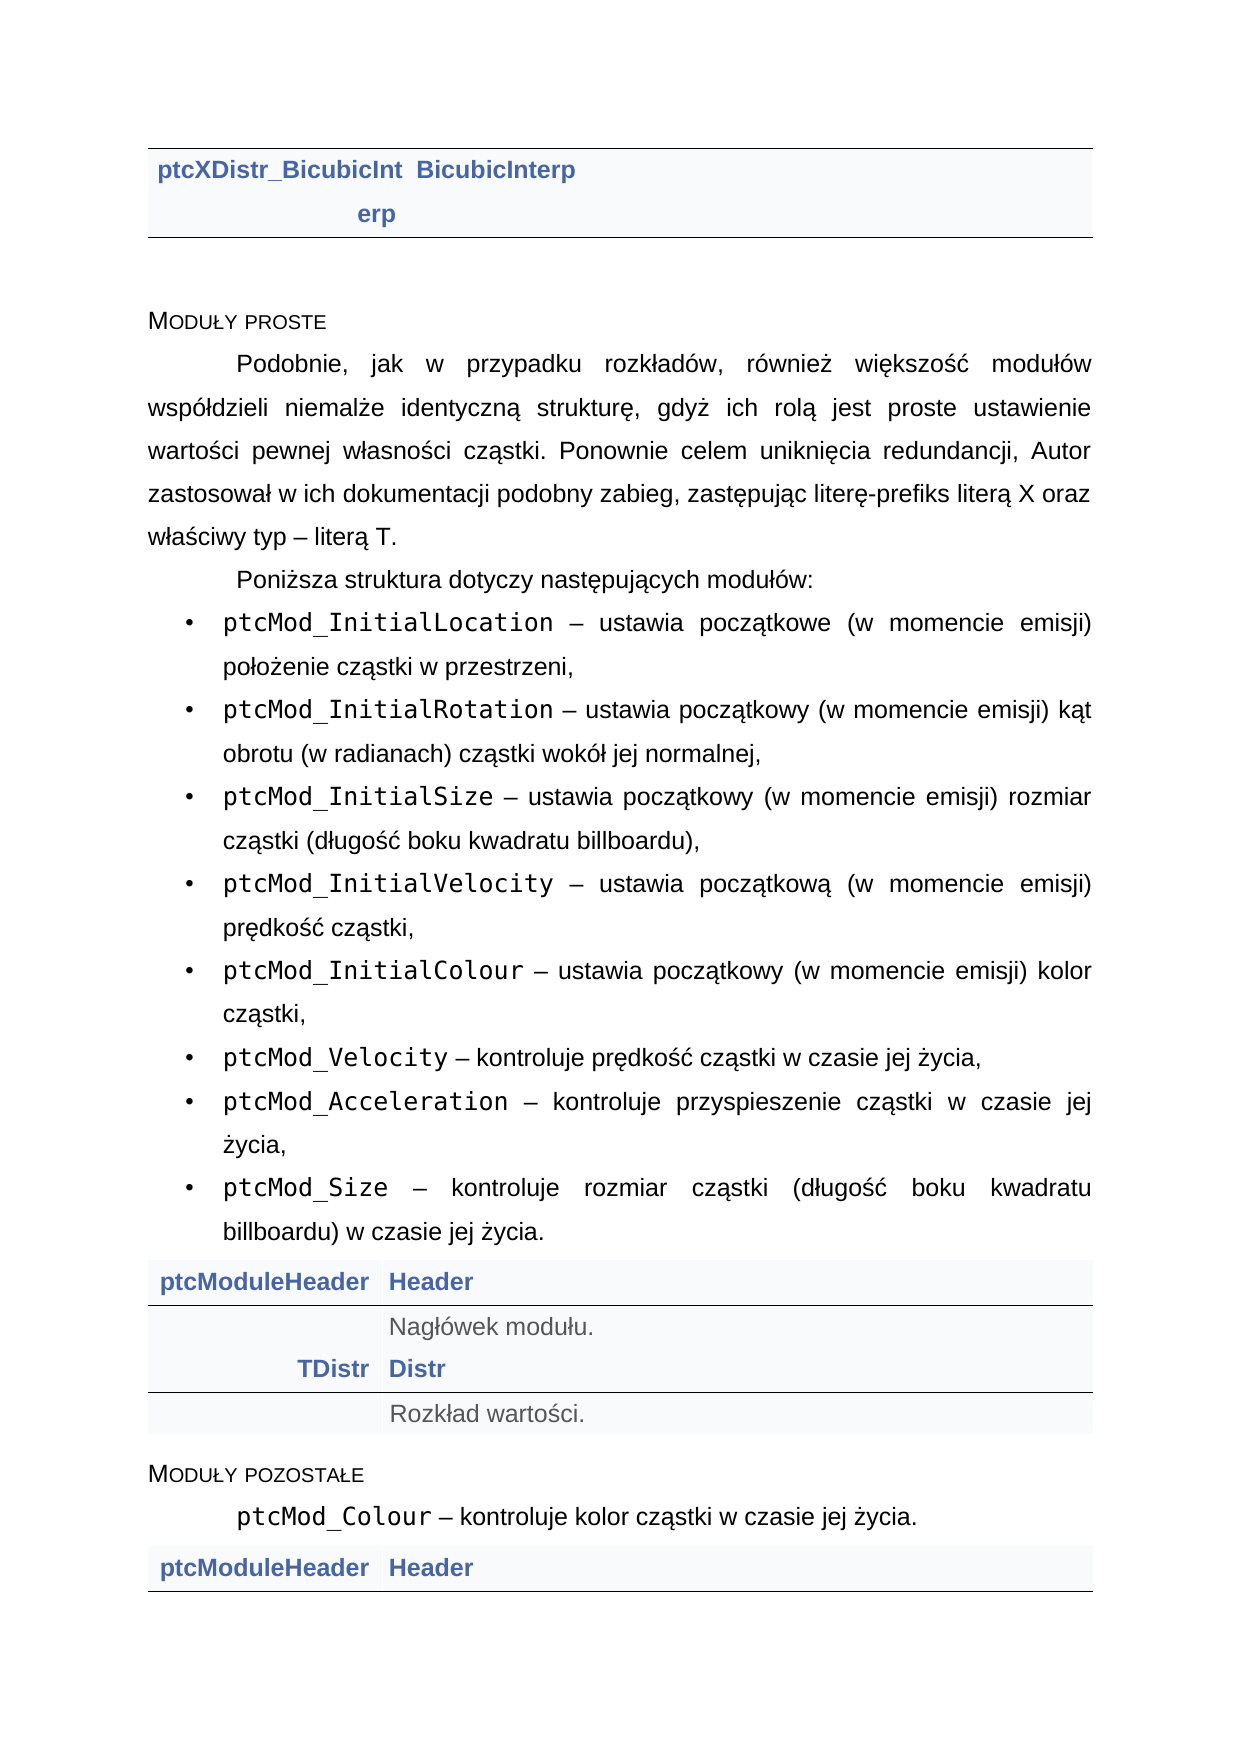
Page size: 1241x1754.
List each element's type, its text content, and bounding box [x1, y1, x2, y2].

list ptcMod_Acceleration – kontroluje przyspieszenie cząstki w czasie jej życia, [185, 1087, 1092, 1159]
table_cell ptcXDistr_BicubicInterp [148, 149, 409, 237]
text Poniższa struktura dotyczy następujących modułów: [148, 565, 1092, 594]
subtitle Moduły proste [148, 306, 1092, 335]
text ptcMod_Colour – kontroluje kolor cząstki w czasie jej życia. [148, 1502, 1092, 1532]
list ptcMod_InitialColour – ustawia początkowy (w momencie emisji) kolor cząstki, [185, 956, 1092, 1028]
table_cell Distr [383, 1347, 1093, 1391]
table_cell TDistr [148, 1347, 382, 1391]
table_cell BicubicInterp [409, 149, 1092, 237]
list ptcMod_Size – kontroluje rozmiar cząstki (długość boku kwadratu billboardu) w czasie jej życia. [185, 1173, 1092, 1246]
list ptcMod_InitialVelocity – ustawia początkową (w momencie emisji) prędkość cząstki, [185, 869, 1092, 941]
list ptcMod_InitialLocation – ustawia początkowe (w momencie emisji) położenie cząstki w przestrzeni, [185, 608, 1092, 681]
list ptcMod_InitialRotation – ustawia początkowy (w momencie emisji) kąt obrotu (w radianach) cząstki wokół jej normalnej, [185, 695, 1092, 767]
table_header Header [383, 1546, 1093, 1591]
table_cell Nagłówek modułu. [383, 1306, 1093, 1347]
subtitle Moduły pozostałe [148, 1459, 1092, 1488]
list ptcMod_Velocity – kontroluje prędkość cząstki w czasie jej życia, [185, 1042, 1092, 1072]
table_cell [148, 1306, 382, 1347]
text Podobnie, jak w przypadku rozkładów, również większość modułów współdzieli niemalże identyczną strukturę, gdyż ich rolą jest proste ustawienie wartości pewnej własności cząstki. Ponownie celem uniknięcia redundancji, Autor zastosował w ich dokumentacji podobny zabieg, zastępując literę-prefiks literą X oraz właściwy typ – literą T. [148, 349, 1092, 551]
list ptcMod_InitialSize – ustawia początkowy (w momencie emisji) rozmiar cząstki (długość boku kwadratu billboardu), [185, 782, 1092, 854]
table_header Header [383, 1260, 1093, 1304]
table_cell [148, 1393, 382, 1434]
table_cell Rozkład wartości. [383, 1393, 1093, 1434]
table_header ptcModuleHeader [148, 1260, 382, 1304]
table_header ptcModuleHeader [148, 1546, 382, 1591]
